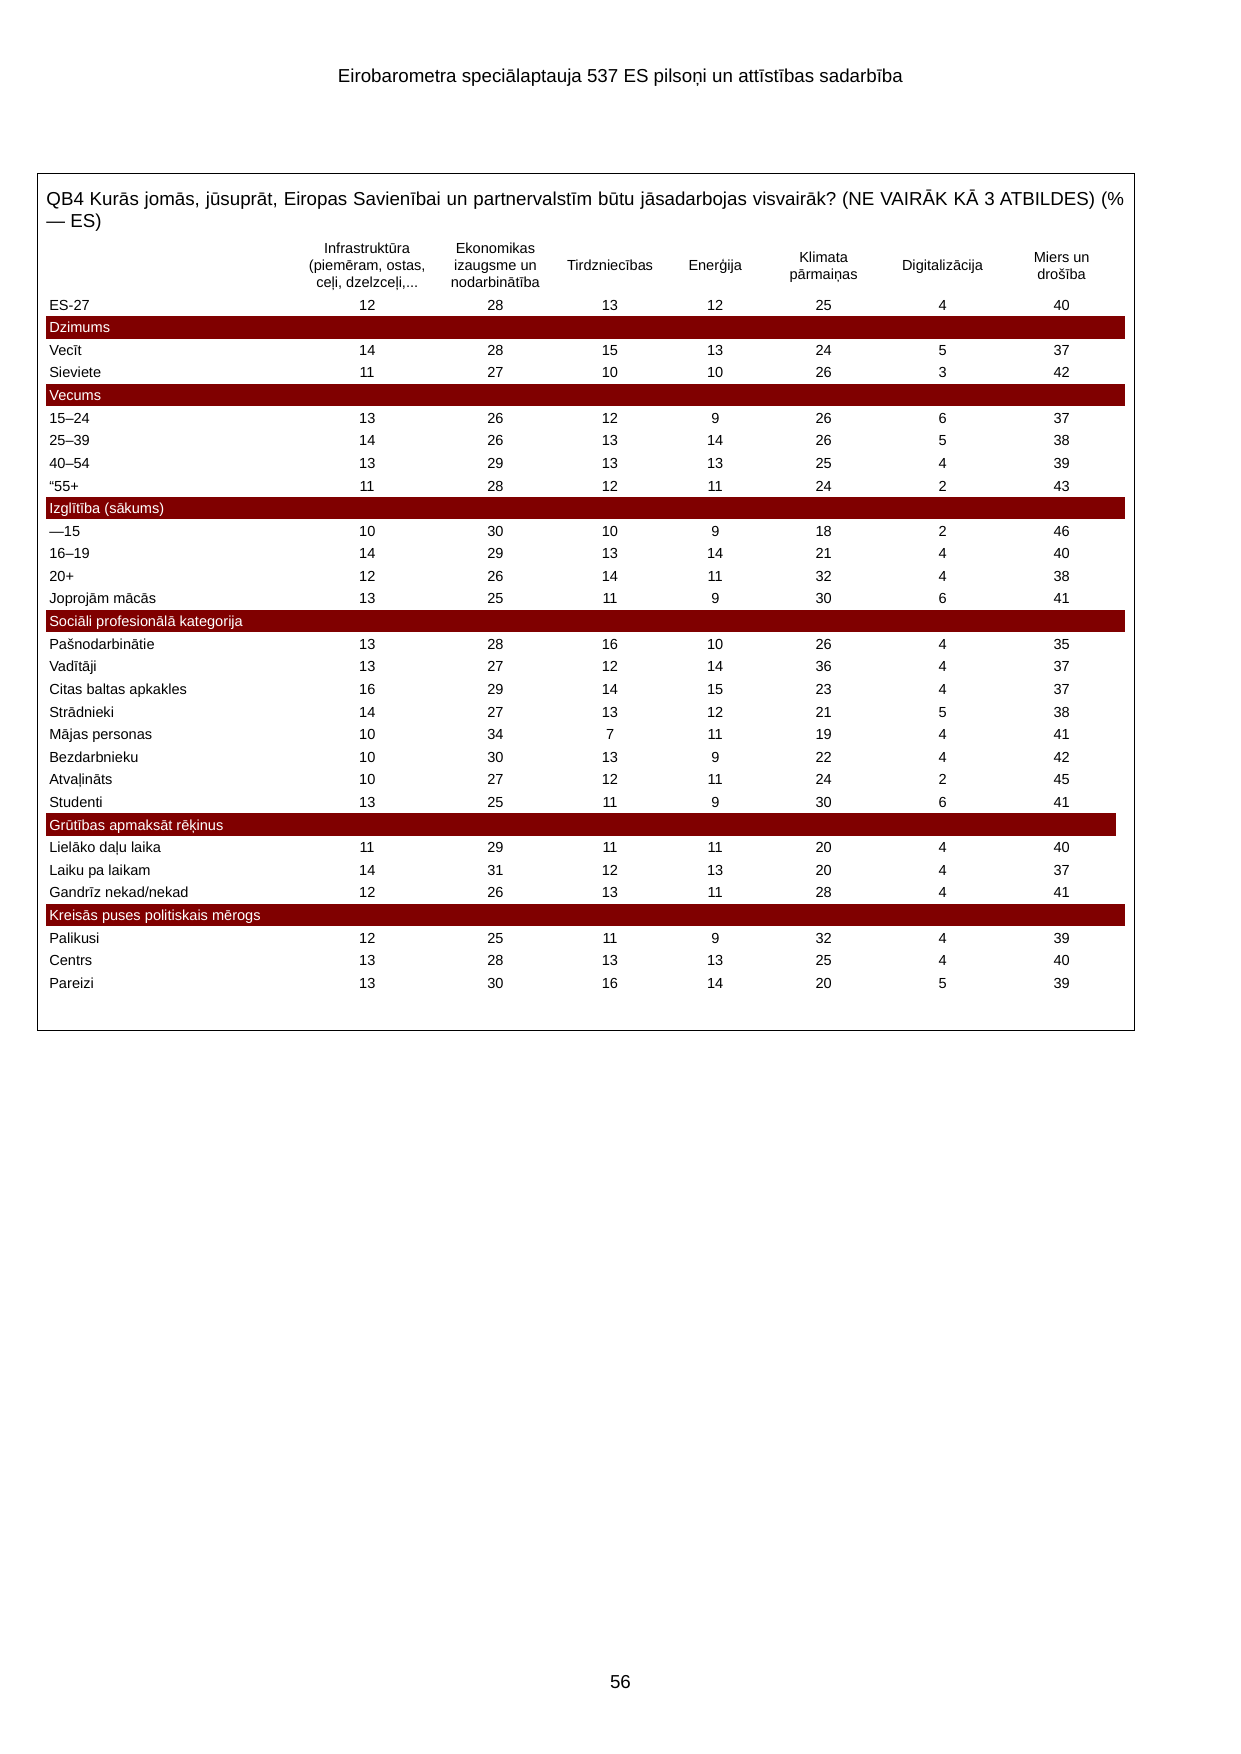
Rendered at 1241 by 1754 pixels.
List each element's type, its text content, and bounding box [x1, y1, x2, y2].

table_cell 18 [769, 520, 878, 542]
table_cell 21 [769, 542, 878, 565]
table_cell 20 [769, 972, 878, 994]
table_cell 12 [559, 655, 661, 678]
table_cell 26 [432, 565, 558, 587]
table_header Miers un drošība [1006, 237, 1116, 293]
table_cell 14 [302, 859, 432, 881]
table_cell 26 [769, 361, 878, 384]
table_cell Vadītāji [46, 655, 302, 678]
table_cell 9 [661, 587, 769, 610]
table_cell 13 [302, 949, 432, 972]
table_cell 11 [661, 723, 769, 746]
table_cell 29 [432, 836, 558, 858]
table_cell [1116, 881, 1125, 904]
table_cell 13 [559, 881, 661, 904]
table_cell 27 [432, 361, 558, 384]
table_cell 13 [302, 406, 432, 429]
table_cell 4 [878, 881, 1006, 904]
table_cell 40–54 [46, 452, 302, 474]
table_cell 43 [1006, 474, 1116, 497]
table_cell 16 [559, 633, 661, 655]
table_cell 14 [302, 429, 432, 452]
table_cell 26 [432, 881, 558, 904]
table_cell 13 [302, 587, 432, 610]
table_cell 9 [661, 791, 769, 813]
table_cell Vecums [46, 384, 1125, 406]
table_cell 11 [661, 565, 769, 587]
table_cell 24 [769, 768, 878, 791]
table_cell [1116, 678, 1125, 700]
table_cell 16 [559, 972, 661, 994]
table_cell 12 [559, 768, 661, 791]
table_cell 26 [432, 429, 558, 452]
table_cell 28 [432, 633, 558, 655]
table_cell [1116, 700, 1125, 723]
table_cell Vecīt [46, 339, 302, 361]
table_cell 13 [302, 655, 432, 678]
table_cell [1116, 746, 1125, 768]
table_cell 34 [432, 723, 558, 746]
table_cell 32 [769, 565, 878, 587]
table_cell 4 [878, 836, 1006, 858]
table_cell 10 [661, 361, 769, 384]
table_cell [1116, 972, 1125, 994]
table_cell 4 [878, 565, 1006, 587]
table_cell 11 [302, 836, 432, 858]
table_cell 13 [661, 452, 769, 474]
table_cell 15–24 [46, 406, 302, 429]
table_cell 13 [559, 700, 661, 723]
table_cell 14 [302, 542, 432, 565]
table_cell [1116, 655, 1125, 678]
table_cell 13 [302, 452, 432, 474]
table_cell 25 [769, 949, 878, 972]
table_cell 38 [1006, 565, 1116, 587]
table_cell 14 [559, 565, 661, 587]
table_cell Kreisās puses politiskais mērogs [46, 904, 1125, 926]
table_cell 20 [769, 859, 878, 881]
table_cell 12 [559, 474, 661, 497]
table_cell 5 [878, 972, 1006, 994]
table_cell 13 [559, 746, 661, 768]
table_cell 2 [878, 768, 1006, 791]
table_cell 10 [302, 746, 432, 768]
table_cell Mājas personas [46, 723, 302, 746]
table_cell 37 [1006, 655, 1116, 678]
table_cell —15 [46, 520, 302, 542]
table_header [1116, 237, 1125, 293]
table_cell Sieviete [46, 361, 302, 384]
table_cell Laiku pa laikam [46, 859, 302, 881]
table_cell 36 [769, 655, 878, 678]
table_cell 11 [559, 791, 661, 813]
table_cell 19 [769, 723, 878, 746]
table_cell 23 [769, 678, 878, 700]
table_cell 28 [432, 339, 558, 361]
table_cell 26 [769, 429, 878, 452]
table_cell 27 [432, 655, 558, 678]
table_cell 30 [769, 587, 878, 610]
table_cell 11 [559, 926, 661, 949]
table_cell 5 [878, 700, 1006, 723]
table_cell 26 [432, 406, 558, 429]
table_cell [1116, 587, 1125, 610]
table_cell 11 [559, 836, 661, 858]
table_cell 42 [1006, 361, 1116, 384]
table_cell 12 [661, 294, 769, 316]
table_cell 25 [432, 926, 558, 949]
table_cell 4 [878, 633, 1006, 655]
table_cell 41 [1006, 881, 1116, 904]
table_cell 10 [302, 520, 432, 542]
table_cell 12 [559, 406, 661, 429]
table_cell Sociāli profesionālā kategorija [46, 610, 1125, 632]
table_cell Centrs [46, 949, 302, 972]
table_cell 14 [302, 339, 432, 361]
table_header Klimata pārmaiņas [769, 237, 878, 293]
table_cell 25 [769, 294, 878, 316]
table_cell 13 [559, 452, 661, 474]
table_cell [1116, 406, 1125, 429]
table_cell [1116, 542, 1125, 565]
table_cell 39 [1006, 452, 1116, 474]
table_cell 13 [559, 949, 661, 972]
table_cell 9 [661, 406, 769, 429]
table_cell 4 [878, 859, 1006, 881]
table_cell [1116, 565, 1125, 587]
table_cell [1116, 813, 1125, 836]
table_cell Izglītība (sākums) [46, 497, 1125, 519]
table_cell 11 [661, 768, 769, 791]
table_cell ES-27 [46, 294, 302, 316]
table_cell 11 [302, 361, 432, 384]
table_cell 28 [432, 949, 558, 972]
table_cell 37 [1006, 339, 1116, 361]
table_cell 13 [661, 339, 769, 361]
table_cell 9 [661, 520, 769, 542]
table_cell 40 [1006, 836, 1116, 858]
table_cell 4 [878, 678, 1006, 700]
table_cell 4 [878, 723, 1006, 746]
table_cell 11 [661, 881, 769, 904]
table_cell 2 [878, 474, 1006, 497]
table_cell 22 [769, 746, 878, 768]
table_cell Studenti [46, 791, 302, 813]
table_cell 26 [769, 633, 878, 655]
table_cell 4 [878, 926, 1006, 949]
table_cell 13 [302, 791, 432, 813]
table_cell [1116, 768, 1125, 791]
table_cell 9 [661, 926, 769, 949]
table_cell 40 [1006, 294, 1116, 316]
table_cell 37 [1006, 406, 1116, 429]
table_cell 14 [661, 542, 769, 565]
table_cell 11 [302, 474, 432, 497]
table_cell [1116, 859, 1125, 881]
table_cell 25 [432, 587, 558, 610]
table_cell [1116, 926, 1125, 949]
table_cell 13 [302, 972, 432, 994]
table_cell 30 [432, 972, 558, 994]
table_cell 14 [661, 429, 769, 452]
table_header Enerģija [661, 237, 769, 293]
table_cell [1116, 429, 1125, 452]
table_cell 9 [661, 746, 769, 768]
table_cell 26 [769, 406, 878, 429]
table_cell 13 [661, 859, 769, 881]
table_header [46, 237, 302, 293]
table_cell 20+ [46, 565, 302, 587]
table_cell “55+ [46, 474, 302, 497]
table_cell 24 [769, 339, 878, 361]
table_cell 16–19 [46, 542, 302, 565]
table_cell Dzimums [46, 316, 1125, 339]
table_cell 12 [302, 565, 432, 587]
table_cell 11 [661, 474, 769, 497]
table_cell 38 [1006, 700, 1116, 723]
table_cell 6 [878, 587, 1006, 610]
table_header Tirdzniecības [559, 237, 661, 293]
table_cell [1116, 723, 1125, 746]
table_cell 45 [1006, 768, 1116, 791]
table_cell 10 [302, 723, 432, 746]
table_cell 28 [769, 881, 878, 904]
table_cell 10 [559, 361, 661, 384]
table_cell 27 [432, 700, 558, 723]
table_cell 14 [661, 972, 769, 994]
table_cell 28 [432, 294, 558, 316]
table_cell 24 [769, 474, 878, 497]
table_header Infrastruktūra (piemēram, ostas, ceļi, dzelzceļi,... [302, 237, 432, 293]
table_cell 13 [661, 949, 769, 972]
table_cell 31 [432, 859, 558, 881]
table_cell 30 [769, 791, 878, 813]
text QB4 Kurās jomās, jūsuprāt, Eiropas Savienībai un partnervalstīm būtu jāsadarbojas visvairāk? (NE VAIRĀK KĀ 3 ATBILDES) (% — ES) [46, 188, 1125, 231]
table_cell 4 [878, 746, 1006, 768]
table_cell 15 [559, 339, 661, 361]
table_cell 6 [878, 406, 1006, 429]
table_cell 41 [1006, 587, 1116, 610]
table_cell Palikusi [46, 926, 302, 949]
table_cell Bezdarbnieku [46, 746, 302, 768]
table_cell 13 [559, 294, 661, 316]
table_cell 14 [661, 655, 769, 678]
table_cell 4 [878, 949, 1006, 972]
table_cell [1116, 633, 1125, 655]
table_cell 4 [878, 452, 1006, 474]
table_cell Pareizi [46, 972, 302, 994]
table_cell 40 [1006, 542, 1116, 565]
table_cell 25 [432, 791, 558, 813]
table_cell 40 [1006, 949, 1116, 972]
table_cell [1116, 339, 1125, 361]
table_cell 30 [432, 520, 558, 542]
table_cell 6 [878, 791, 1006, 813]
table_cell 30 [432, 746, 558, 768]
table_cell Lielāko daļu laika [46, 836, 302, 858]
table_cell 21 [769, 700, 878, 723]
table_cell Strādnieki [46, 700, 302, 723]
table_cell 29 [432, 452, 558, 474]
table_cell 27 [432, 768, 558, 791]
table_cell 12 [302, 881, 432, 904]
table_cell 14 [559, 678, 661, 700]
table_cell 12 [661, 700, 769, 723]
table_cell 46 [1006, 520, 1116, 542]
table_cell 10 [559, 520, 661, 542]
table_cell Atvaļināts [46, 768, 302, 791]
table_cell 7 [559, 723, 661, 746]
table_cell 38 [1006, 429, 1116, 452]
table_cell 4 [878, 294, 1006, 316]
table_cell [1116, 361, 1125, 384]
table_cell [1116, 520, 1125, 542]
table_cell 13 [559, 429, 661, 452]
table_header Ekonomikas izaugsme un nodarbinātība [432, 237, 558, 293]
table_cell 25–39 [46, 429, 302, 452]
table_cell 20 [769, 836, 878, 858]
table_cell 39 [1006, 926, 1116, 949]
table_cell 29 [432, 678, 558, 700]
table_cell [1116, 474, 1125, 497]
table_cell Citas baltas apkakles [46, 678, 302, 700]
table_cell 5 [878, 339, 1006, 361]
table_cell 13 [302, 633, 432, 655]
table_cell 4 [878, 655, 1006, 678]
table_cell 12 [559, 859, 661, 881]
table_cell [1116, 791, 1125, 813]
table_cell 14 [302, 700, 432, 723]
table_cell [1116, 836, 1125, 858]
table_cell 12 [302, 294, 432, 316]
table_cell Pašnodarbinātie [46, 633, 302, 655]
table_cell 37 [1006, 678, 1116, 700]
table_cell 13 [559, 542, 661, 565]
table_cell 2 [878, 520, 1006, 542]
table_cell [1116, 949, 1125, 972]
table_cell 11 [559, 587, 661, 610]
table_cell 42 [1006, 746, 1116, 768]
table_cell 28 [432, 474, 558, 497]
table_cell Grūtības apmaksāt rēķinus [46, 813, 1116, 836]
table_cell 11 [661, 836, 769, 858]
table_cell 10 [661, 633, 769, 655]
table_cell [1116, 452, 1125, 474]
table_cell 41 [1006, 723, 1116, 746]
table_header Digitalizācija [878, 237, 1006, 293]
table_cell 37 [1006, 859, 1116, 881]
table_cell 41 [1006, 791, 1116, 813]
table_cell 5 [878, 429, 1006, 452]
table_cell 3 [878, 361, 1006, 384]
table_cell Gandrīz nekad/nekad [46, 881, 302, 904]
table_cell 39 [1006, 972, 1116, 994]
table_cell 29 [432, 542, 558, 565]
table_cell 15 [661, 678, 769, 700]
table_cell 32 [769, 926, 878, 949]
table_cell 16 [302, 678, 432, 700]
table_cell 25 [769, 452, 878, 474]
table_cell 12 [302, 926, 432, 949]
table_cell [1116, 294, 1125, 316]
table_cell 4 [878, 542, 1006, 565]
table_cell 35 [1006, 633, 1116, 655]
table_cell Joprojām mācās [46, 587, 302, 610]
table_cell 10 [302, 768, 432, 791]
